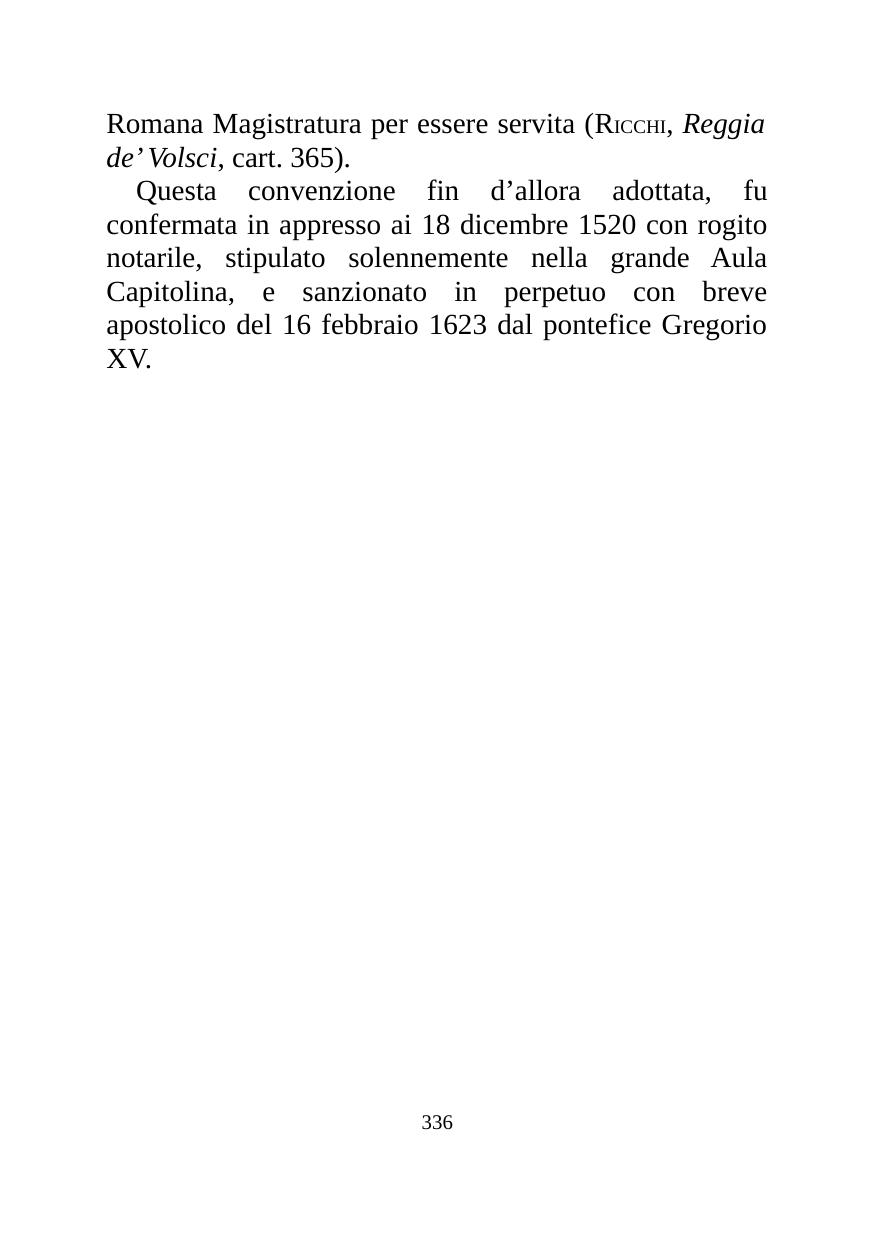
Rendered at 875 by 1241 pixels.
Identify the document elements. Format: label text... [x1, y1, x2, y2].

text Questa convenzione fin d’allora adottata, fu confermata in appresso ai 18 dicembre 1520 con rogito notarile, stipulato solennemente nella grande Aula Capitolina, e sanzionato in perpetuo con breve apostolico del 16 febbraio 1623 dal pontefice Gregorio XV. [106, 173, 768, 374]
text Romana Magistratura per essere servita (Ricchi, Reggia de’ Volsci, cart. 365). [106, 106, 768, 173]
